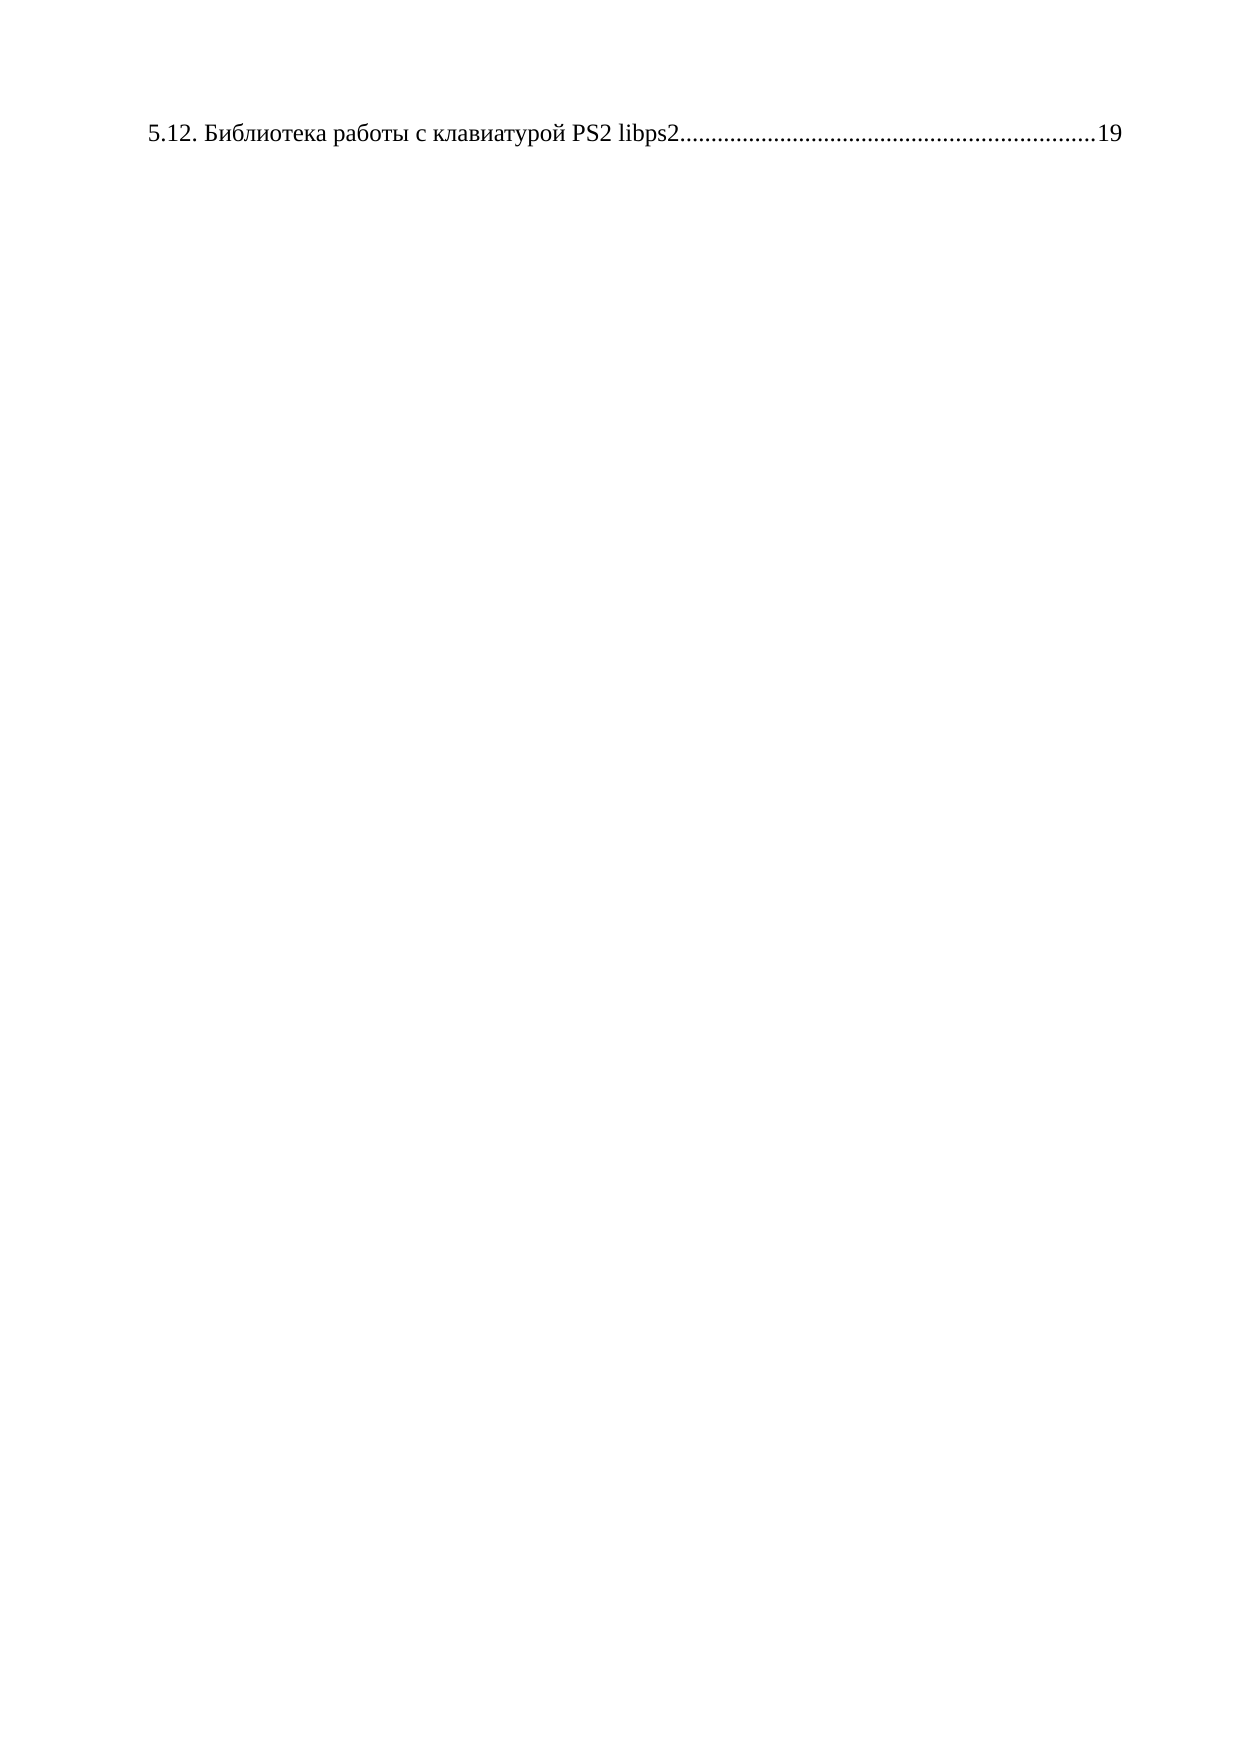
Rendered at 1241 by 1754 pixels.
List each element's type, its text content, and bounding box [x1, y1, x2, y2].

text 5.12. Библиотека работы с клавиатурой PS2 libps2 19 [148, 118, 1122, 147]
